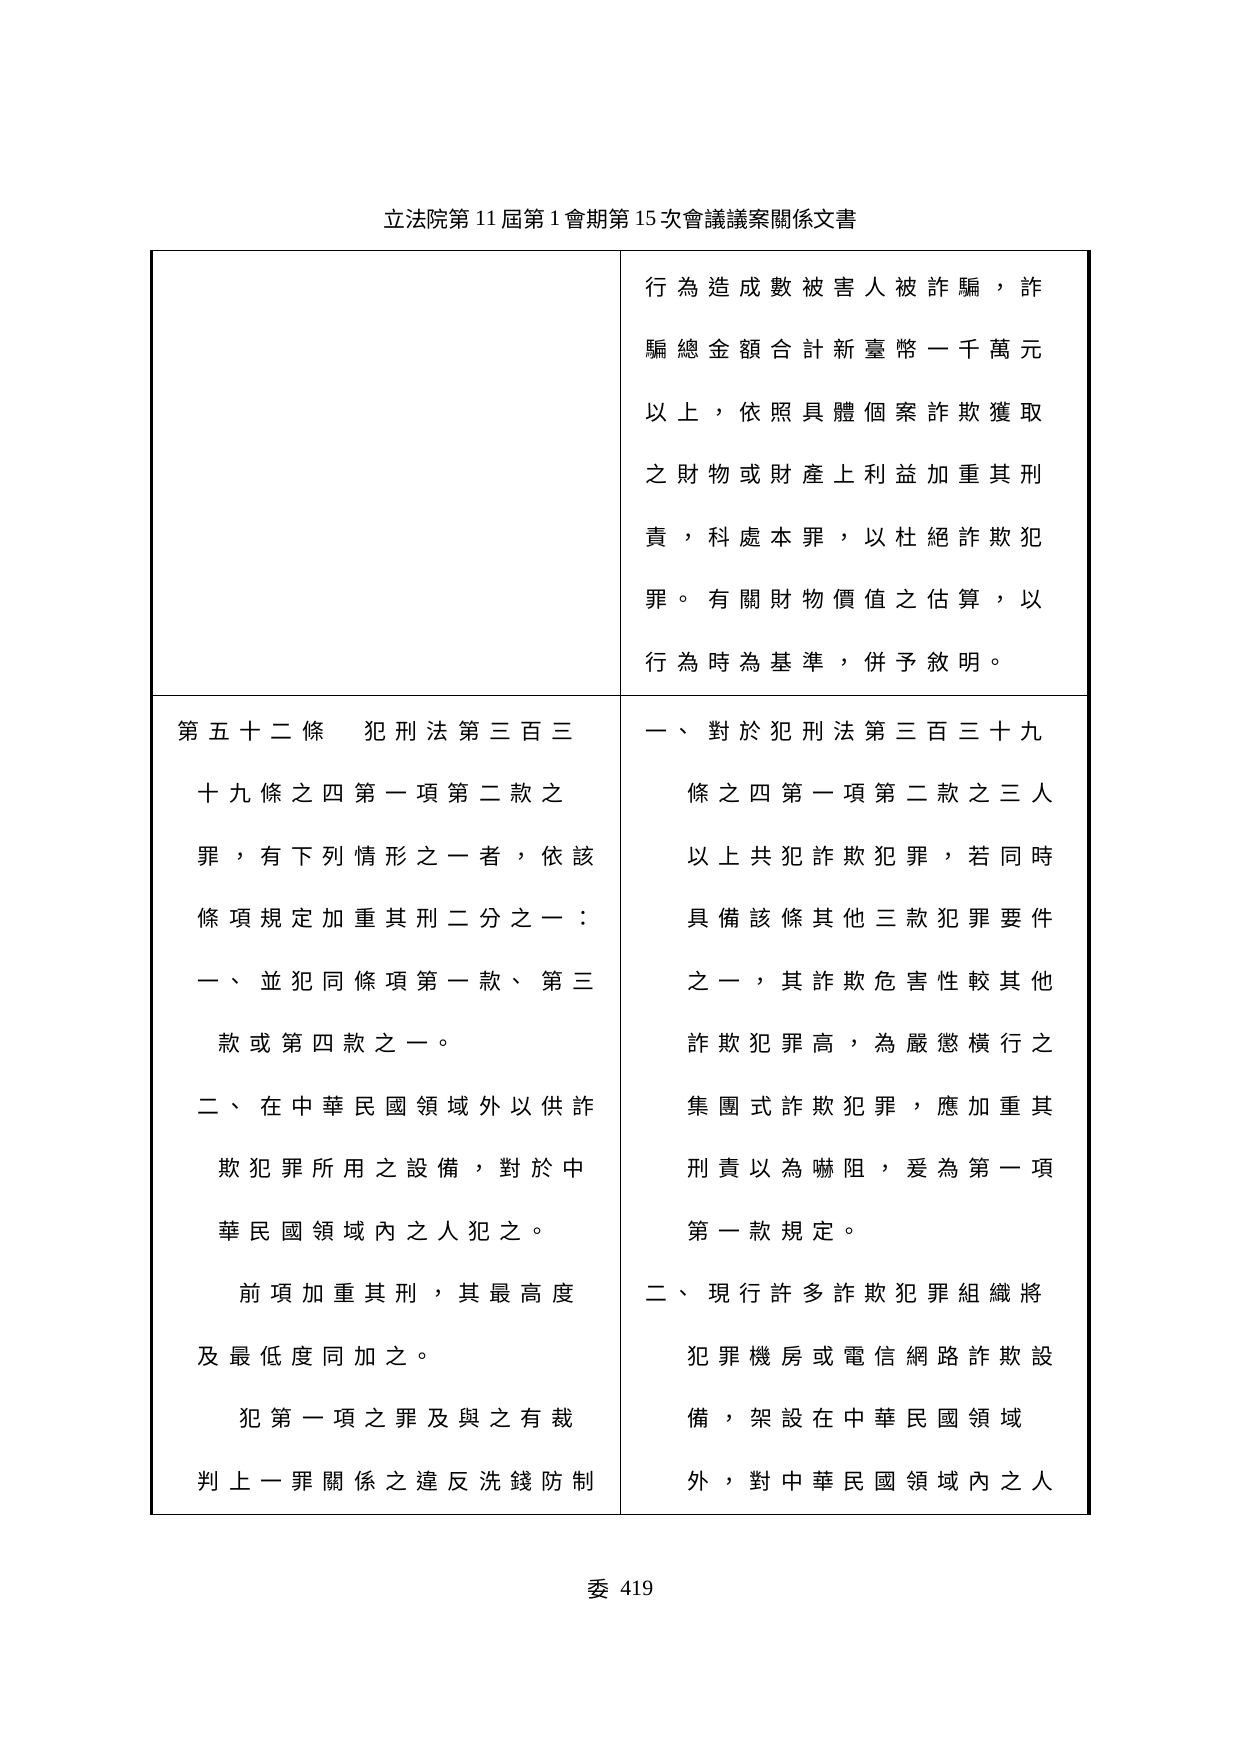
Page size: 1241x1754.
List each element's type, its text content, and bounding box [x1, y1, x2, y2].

table_cell 行為造成數被害人被詐騙，詐騙總金額合計新臺幣一千萬元以上，依照具體個案詐欺獲取之財物或財產上利益加重其刑責，科處本罪，以杜絕詐欺犯罪。有關財物價值之估算，以行為時為基準，併予敘明。 [621, 251, 1087, 694]
table_cell [153, 251, 620, 694]
table_cell 一、對於犯刑法第三百三十九條之四第一項第二款之三人以上共犯詐欺犯罪，若同時具備該條其他三款犯罪要件之一，其詐欺危害性較其他詐欺犯罪高，為嚴懲橫行之集團式詐欺犯罪，應加重其刑責以為嚇阻，爰為第一項第一款規定。 二、現行許多詐欺犯罪組織將犯罪機房或電信網路詐欺設備，架設在中華民國領域外，對中華民國領域內之人 [621, 696, 1087, 1514]
table_cell 第五十二條 犯刑法第三百三十九條之四第一項第二款之罪，有下列情形之一者，依該條項規定加重其刑二分之一： 一、並犯同條項第一款、第三款或第四款之一。 二、在中華民國領域外以供詐欺犯罪所用之設備，對於中華民國領域內之人犯之。 前項加重其刑，其最高度及最低度同加之。 犯第一項之罪及與之有裁判上一罪關係之違反洗錢防制 [153, 696, 620, 1514]
